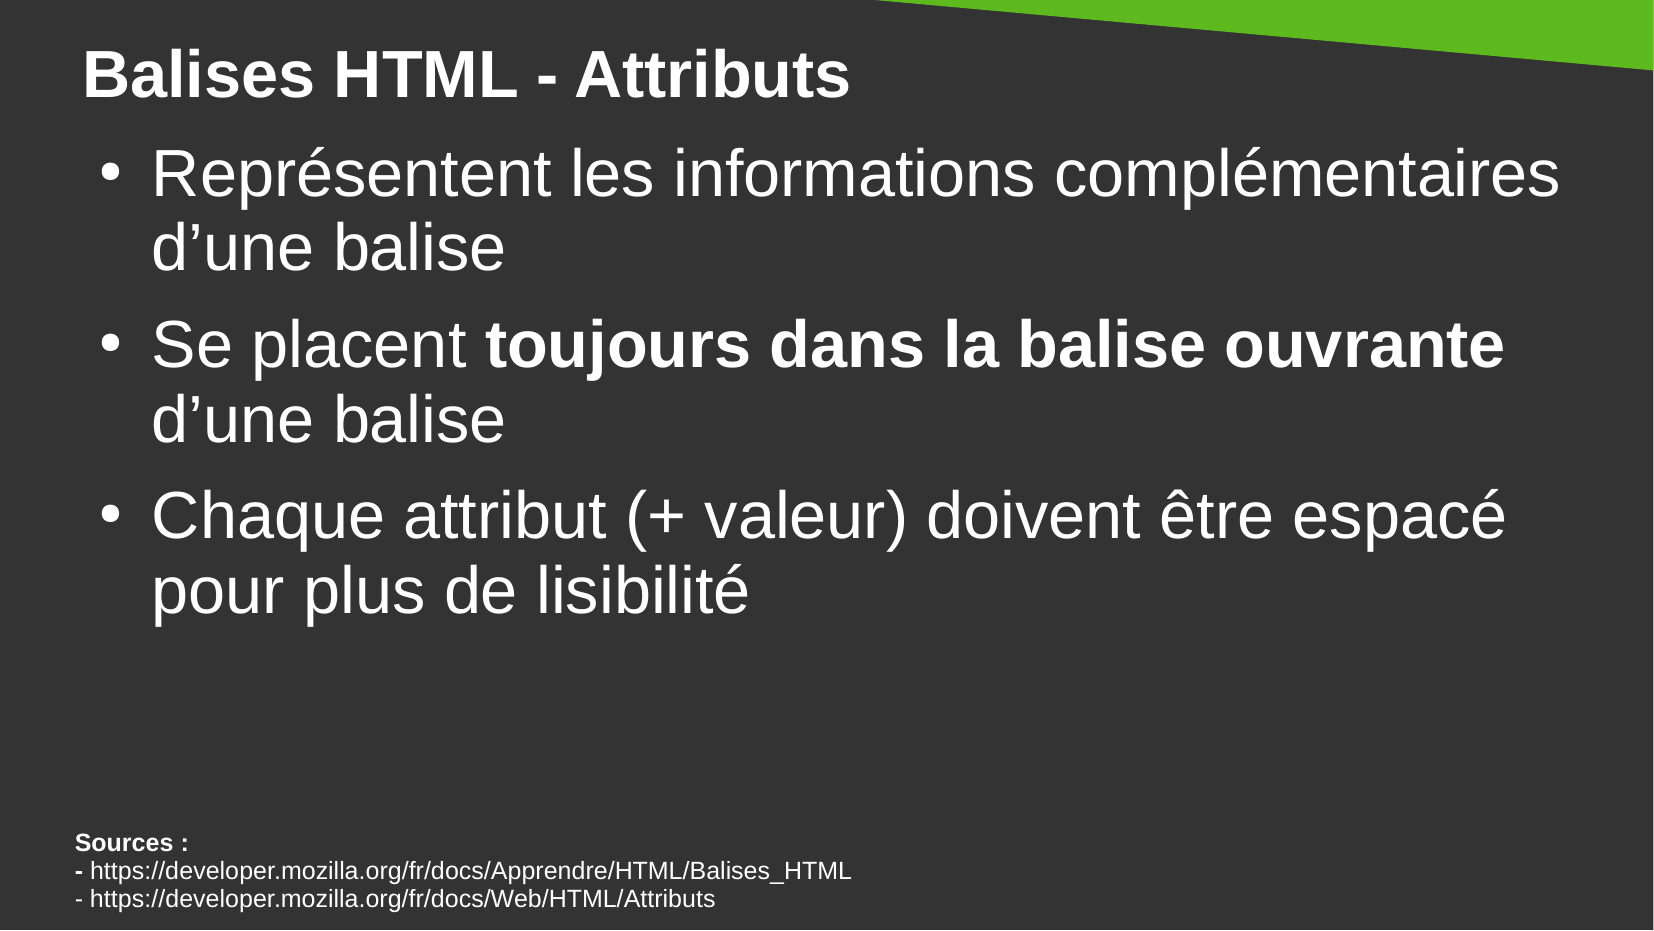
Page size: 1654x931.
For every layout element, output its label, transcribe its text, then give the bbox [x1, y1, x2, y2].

title Balises HTML - Attributs [82, 37, 1571, 114]
text_box [874, 0, 1654, 71]
text_box Sources : - https://developer.mozilla.org/fr/docs/Apprendre/HTML/Balises_HTML - https://developer.mozilla.org/fr/docs/Web/HTML/Attributs [59, 821, 1546, 920]
list Représentent les informations complémentaires d’une balise Se placent toujours dans la balise ouvrante d’une balise Chaque attribut (+ valeur) doivent être espacé pour plus de lisibilité [80, 135, 1605, 780]
